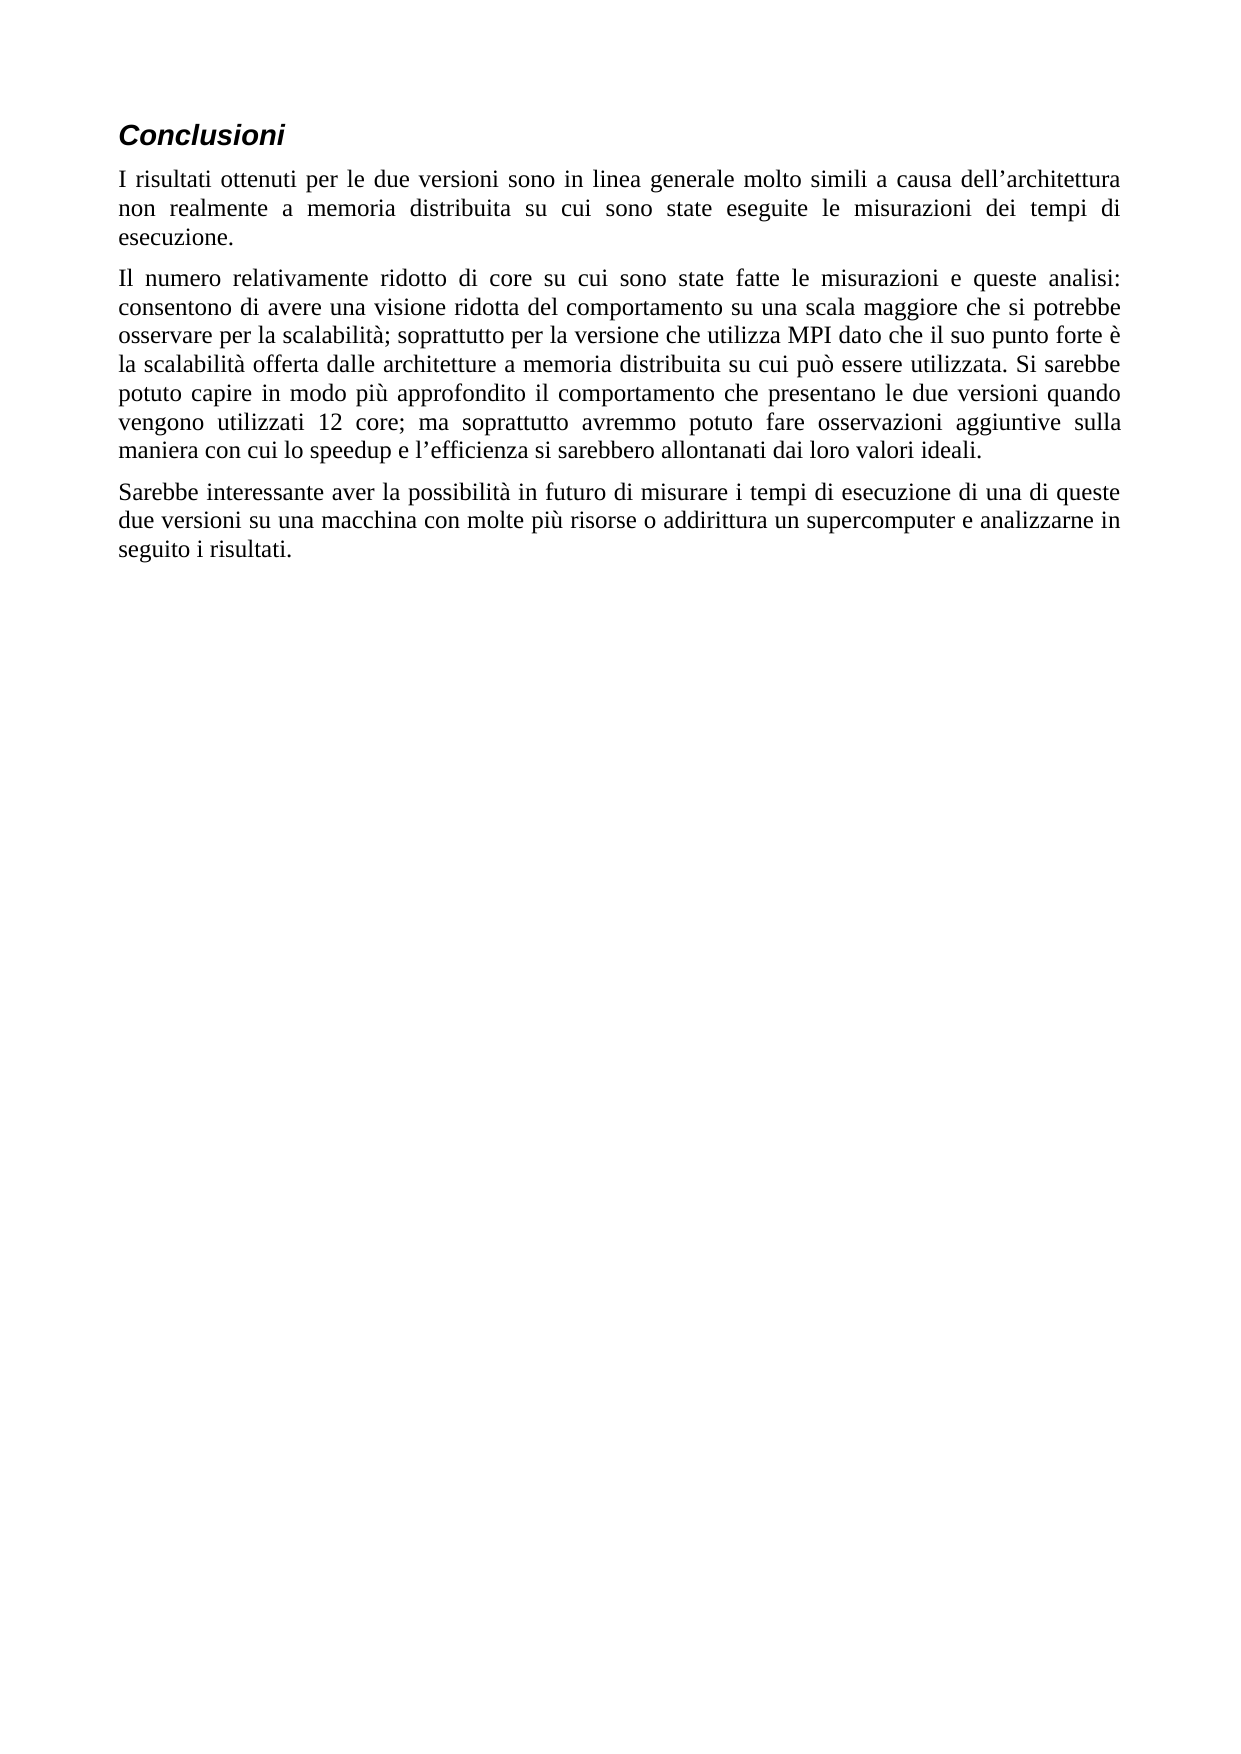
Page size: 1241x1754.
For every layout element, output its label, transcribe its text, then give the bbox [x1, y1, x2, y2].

text I risultati ottenuti per le due versioni sono in linea generale molto simili a causa dell’architettura non realmente a memoria distribuita su cui sono state eseguite le misurazioni dei tempi di esecuzione. [118, 164, 1122, 250]
text Sarebbe interessante aver la possibilità in futuro di misurare i tempi di esecuzione di una di queste due versioni su una macchina con molte più risorse o addirittura un supercomputer e analizzarne in seguito i risultati. [118, 477, 1122, 563]
subtitle Conclusioni [118, 118, 1122, 152]
text Il numero relativamente ridotto di core su cui sono state fatte le misurazioni e queste analisi: consentono di avere una visione ridotta del comportamento su una scala maggiore che si potrebbe osservare per la scalabilità; soprattutto per la versione che utilizza MPI dato che il suo punto forte è la scalabilità offerta dalle architetture a memoria distribuita su cui può essere utilizzata. Si sarebbe potuto capire in modo più approfondito il comportamento che presentano le due versioni quando vengono utilizzati 12 core; ma soprattutto avremmo potuto fare osservazioni aggiuntive sulla maniera con cui lo speedup e l’efficienza si sarebbero allontanati dai loro valori ideali. [118, 263, 1122, 464]
